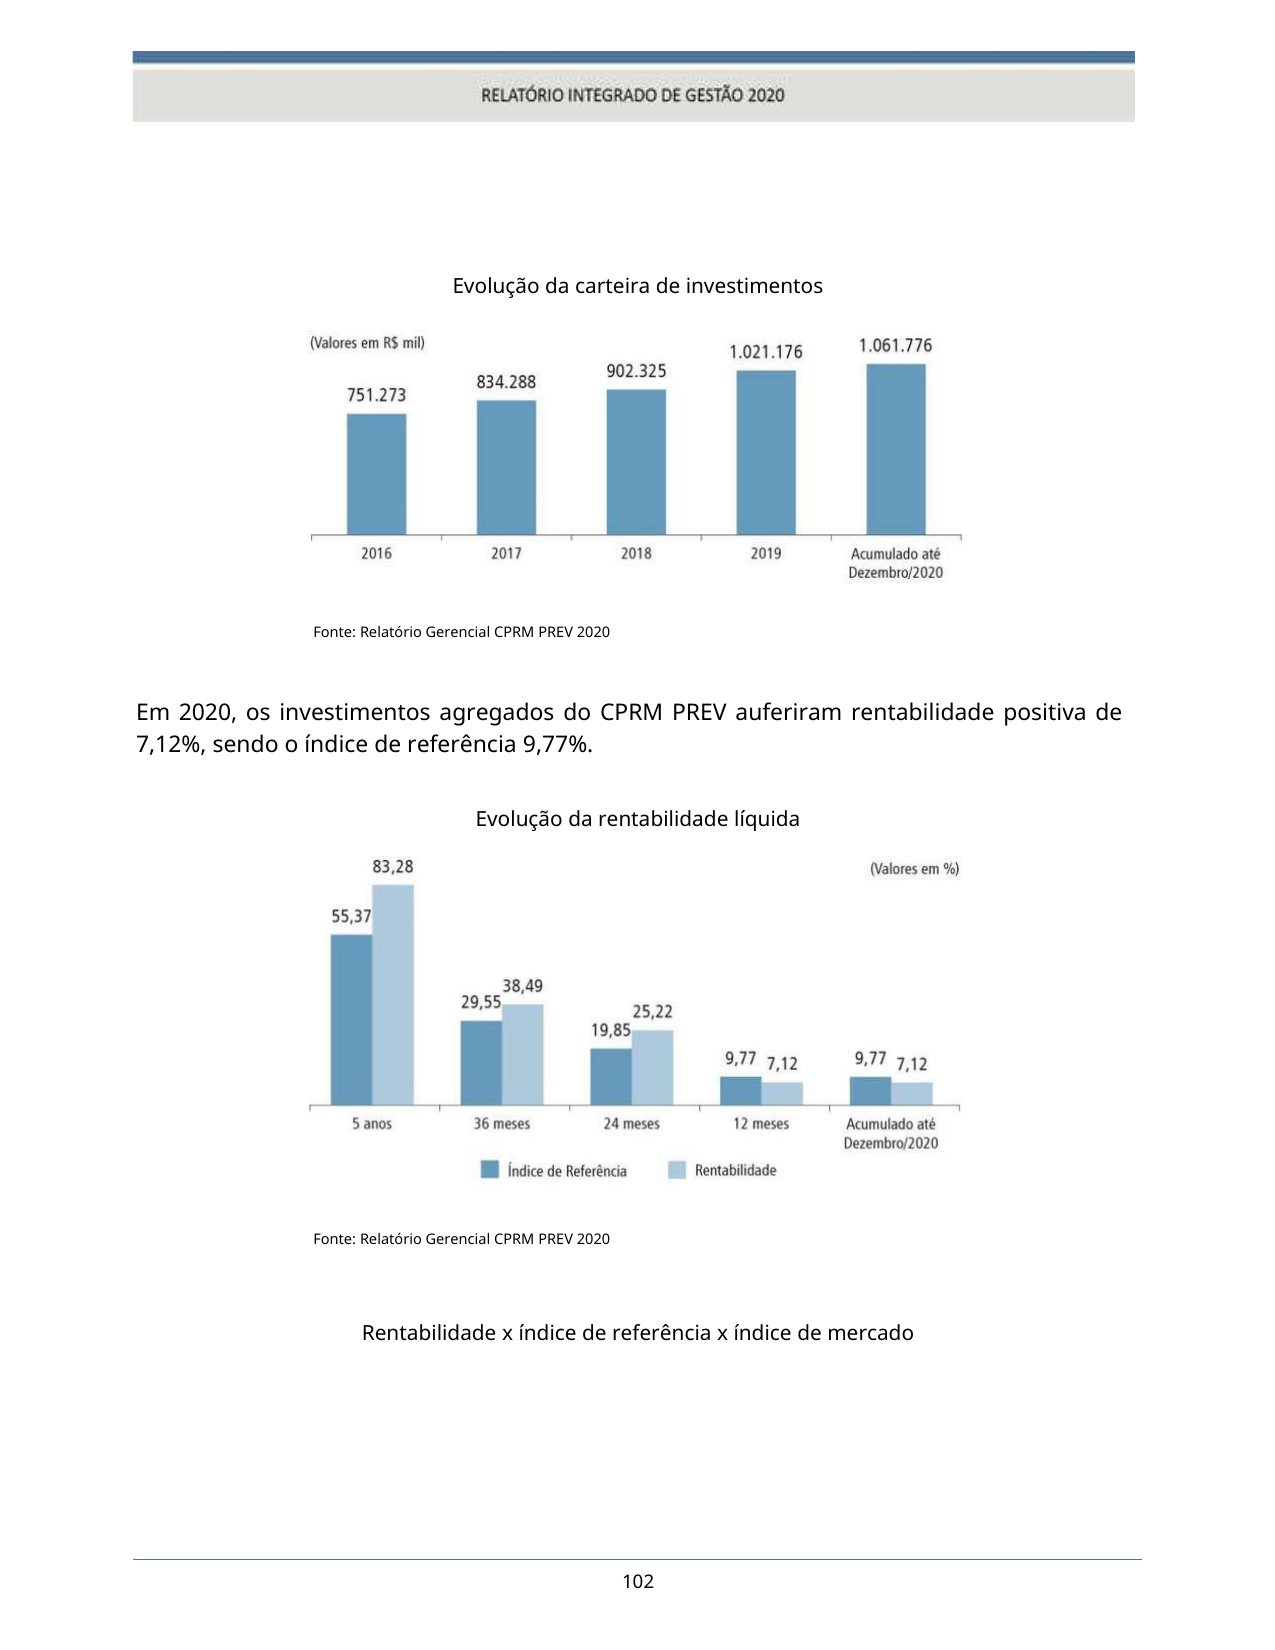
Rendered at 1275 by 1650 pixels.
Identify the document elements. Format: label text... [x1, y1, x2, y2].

text Fonte: Relatório Gerencial CPRM PREV 2020 [313, 622, 1202, 642]
text Em 2020, os investimentos agregados do CPRM PREV auferiram rentabilidade positiva de 7,12%, sendo o índice de referência 9,77%. [136, 696, 1140, 759]
text Evolução da rentabilidade líquida [251, 804, 1024, 832]
text Rentabilidade x índice de referência x índice de mercado [251, 1318, 1024, 1346]
text Fonte: Relatório Gerencial CPRM PREV 2020 [313, 1229, 1202, 1248]
text Evolução da carteira de investimentos [251, 272, 1024, 300]
